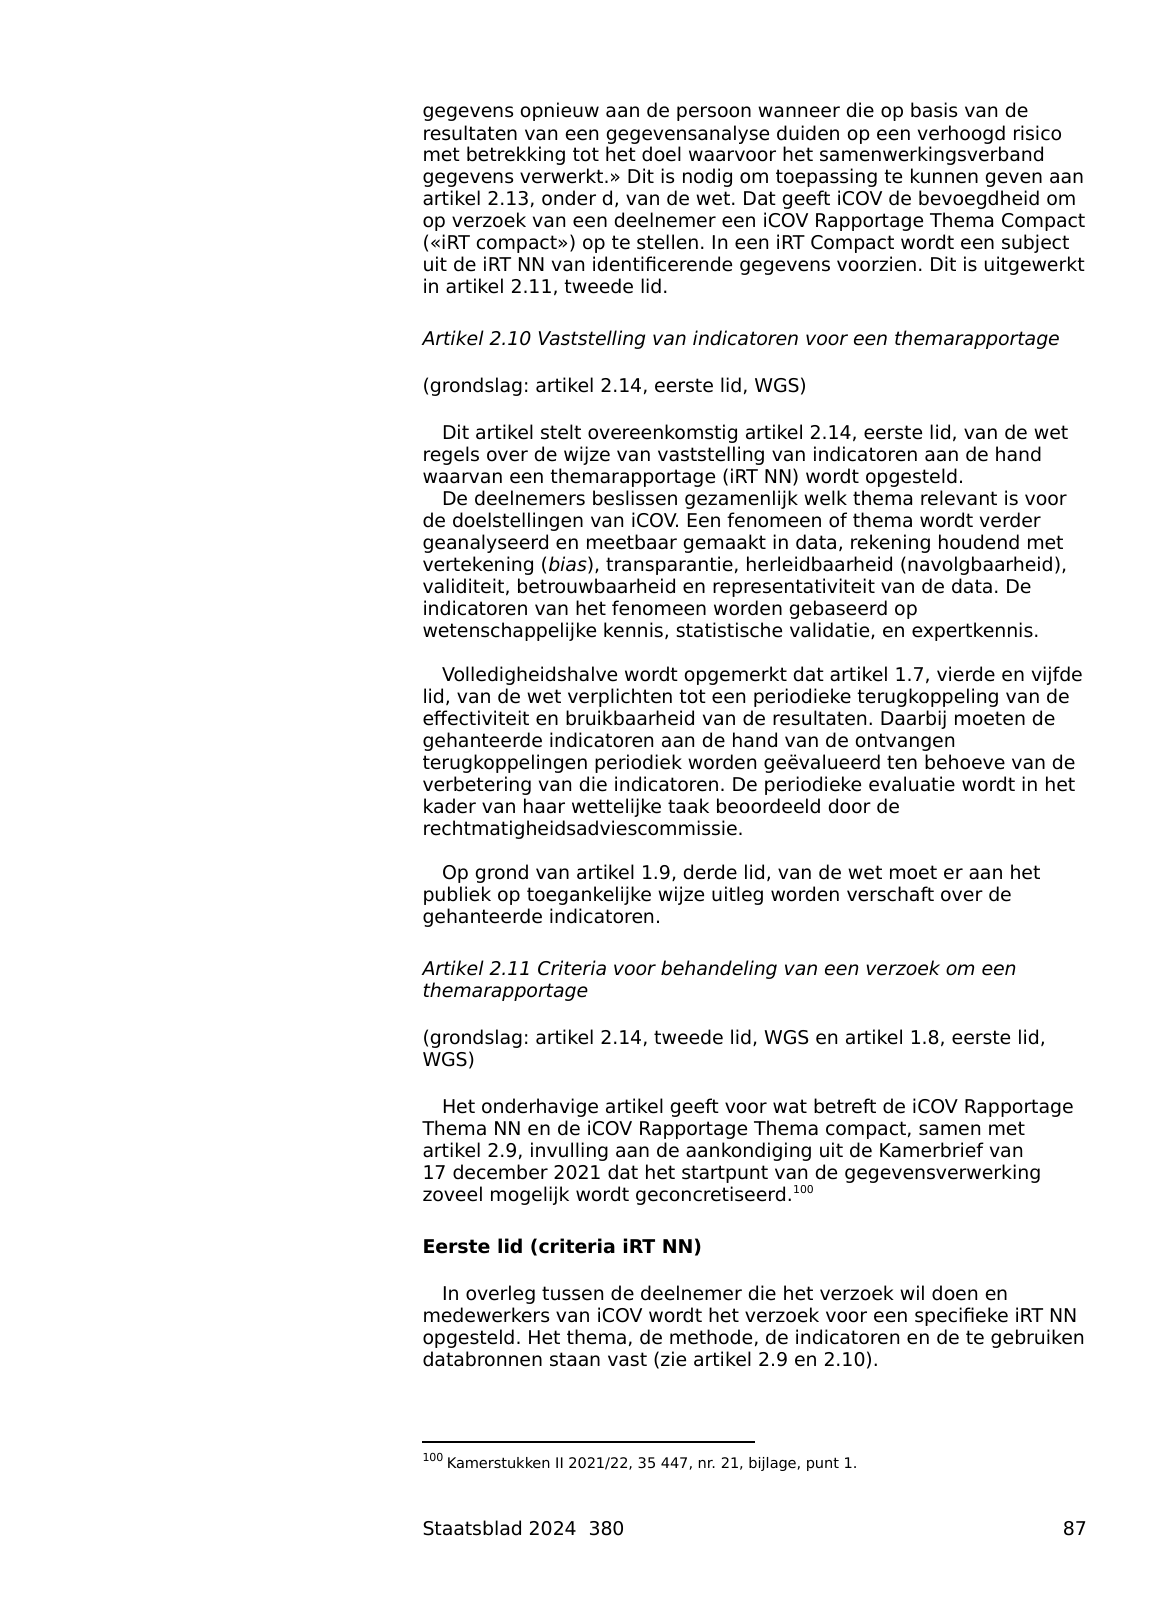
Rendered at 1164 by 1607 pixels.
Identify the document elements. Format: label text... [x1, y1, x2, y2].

subtitle Eerste lid (criteria iRT NN) [422, 1236, 1087, 1258]
subtitle (grondslag: artikel 2.14, eerste lid, WGS) [422, 375, 1087, 397]
text Het onderhavige artikel geeft voor wat betreft de iCOV Rapportage Thema NN en de iCOV Rapportage Thema compact, samen met artikel 2.9, invulling aan de aankondiging uit de Kamerbrief van 17 december 2021 dat het startpunt van de gegevensverwerking zoveel mogelijk wordt geconcretiseerd. [422, 1096, 1087, 1206]
text In overleg tussen de deelnemer die het verzoek wil doen en medewerkers van iCOV wordt het verzoek voor een specifieke iRT NN opgesteld. Het thema, de methode, de indicatoren en de te gebruiken databronnen staan vast (zie artikel 2.9 en 2.10). [422, 1283, 1087, 1371]
subtitle Artikel 2.11 Criteria voor behandeling van een verzoek om een themarapportage [422, 958, 1087, 1002]
subtitle Artikel 2.10 Vaststelling van indicatoren voor een themarapportage [422, 328, 1087, 350]
text De deelnemers beslissen gezamenlijk welk thema relevant is voor de doelstellingen van iCOV. Een fenomeen of thema wordt verder geanalyseerd en meetbaar gemaakt in data, rekening houdend met vertekening (bias), transparantie, herleidbaarheid (navolgbaarheid), validiteit, betrouwbaarheid en representativiteit van de data. De indicatoren van het fenomeen worden gebaseerd op wetenschappelijke kennis, statistische validatie, en expertkennis. [422, 488, 1087, 642]
text gegevens opnieuw aan de persoon wanneer die op basis van de resultaten van een gegevensanalyse duiden op een verhoogd risico met betrekking tot het doel waarvoor het samenwerkingsverband gegevens verwerkt.» Dit is nodig om toepassing te kunnen geven aan artikel 2.13, onder d, van de wet. Dat geeft iCOV de bevoegdheid om op verzoek van een deelnemer een iCOV Rapportage Thema Compact («iRT compact») op te stellen. In een iRT Compact wordt een subject uit de iRT NN van identificerende gegevens voorzien. Dit is uitgewerkt in artikel 2.11, tweede lid. [422, 100, 1087, 298]
text Kamerstukken II 2021/22, 35 447, nr. 21, bijlage, punt 1. [422, 1451, 1087, 1473]
text Op grond van artikel 1.9, derde lid, van de wet moet er aan het publiek op toegankelijke wijze uitleg worden verschaft over de gehanteerde indicatoren. [422, 862, 1087, 928]
text Volledigheidshalve wordt opgemerkt dat artikel 1.7, vierde en vijfde lid, van de wet verplichten tot een periodieke terugkoppeling van de effectiviteit en bruikbaarheid van de resultaten. Daarbij moeten de gehanteerde indicatoren aan de hand van de ontvangen terugkoppelingen periodiek worden geëvalueerd ten behoeve van de verbetering van die indicatoren. De periodieke evaluatie wordt in het kader van haar wettelijke taak beoordeeld door de rechtmatigheidsadviescommissie. [422, 664, 1087, 840]
text Dit artikel stelt overeenkomstig artikel 2.14, eerste lid, van de wet regels over de wijze van vaststelling van indicatoren aan de hand waarvan een themarapportage (iRT NN) wordt opgesteld. [422, 422, 1087, 488]
subtitle (grondslag: artikel 2.14, tweede lid, WGS en artikel 1.8, eerste lid, WGS) [422, 1027, 1087, 1071]
